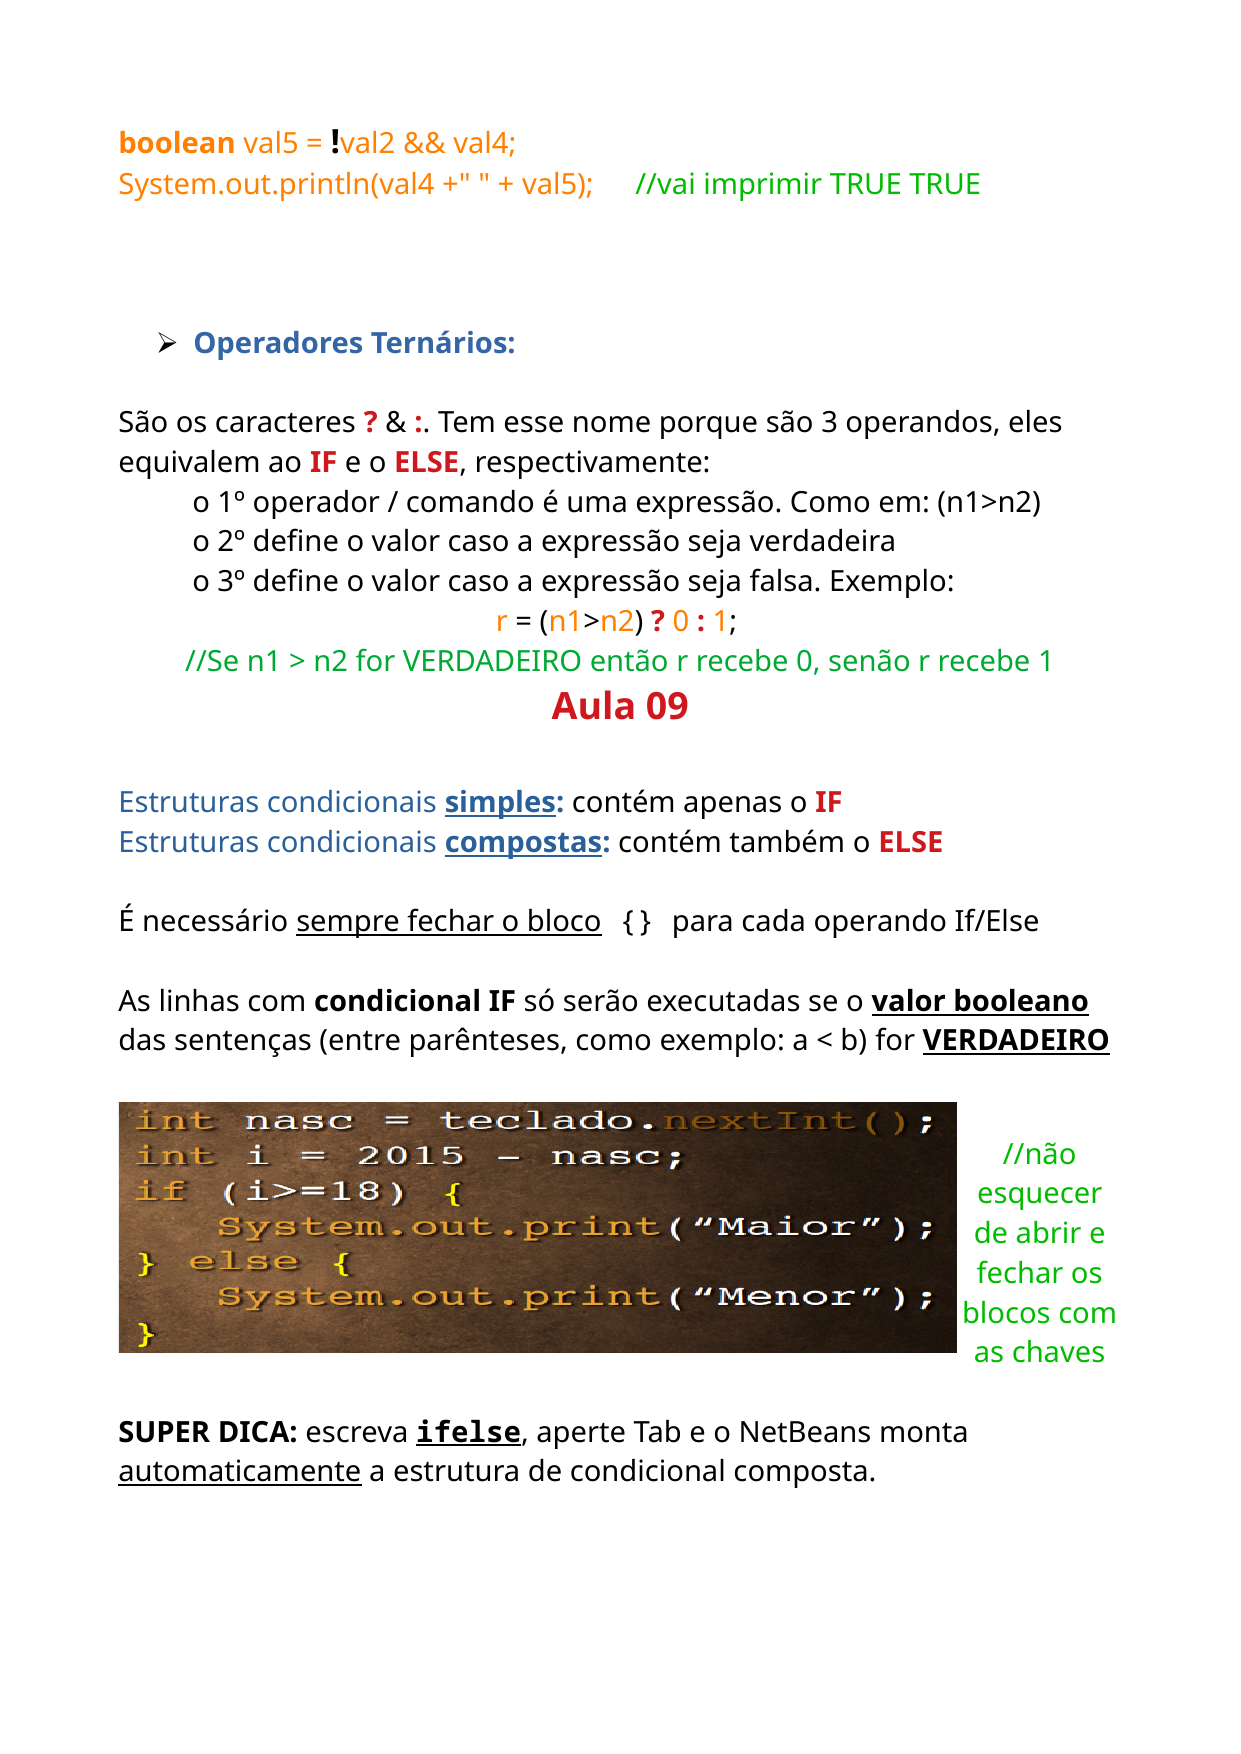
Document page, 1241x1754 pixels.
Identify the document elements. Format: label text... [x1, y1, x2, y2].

text //não esquecer de abrir e fechar os blocos com as chaves [118, 1353, 1122, 1371]
text Estruturas condicionais simples: contém apenas o IF [118, 782, 1122, 821]
text o 3º define o valor caso a expressão seja falsa. Exemplo: [118, 560, 1122, 600]
list Operadores Ternários: [156, 322, 1122, 362]
text boolean val5 = !val2 && val4; [118, 118, 1122, 163]
text Aula 09 [118, 679, 1122, 731]
text r = (n1>n2) ? 0 : 1; [118, 600, 1122, 640]
text o 1º operador / comando é uma expressão. Como em: (n1>n2) [118, 481, 1122, 521]
text System.out.println(val4 +" " + val5); //vai imprimir TRUE TRUE [118, 163, 1122, 203]
text //Se n1 > n2 for VERDADEIRO então r recebe 0, senão r recebe 1 [118, 640, 1122, 679]
text SUPER DICA: escreva ifelse, aperte Tab e o NetBeans monta automaticamente a estrutura de condicional composta. [118, 1411, 1122, 1490]
text São os caracteres ? & :. Tem esse nome porque são 3 operandos, eles equivalem ao IF e o ELSE, respectivamente: [118, 402, 1122, 481]
picture [118, 1102, 957, 1353]
text É necessário sempre fechar o bloco {} para cada operando If/Else [118, 901, 1122, 940]
text Estruturas condicionais compostas: contém também o ELSE [118, 821, 1122, 861]
text o 2º define o valor caso a expressão seja verdadeira [118, 521, 1122, 560]
text As linhas com condicional IF só serão executadas se o valor booleano das sentenças (entre parênteses, como exemplo: a < b) for VERDADEIRO [118, 980, 1122, 1059]
